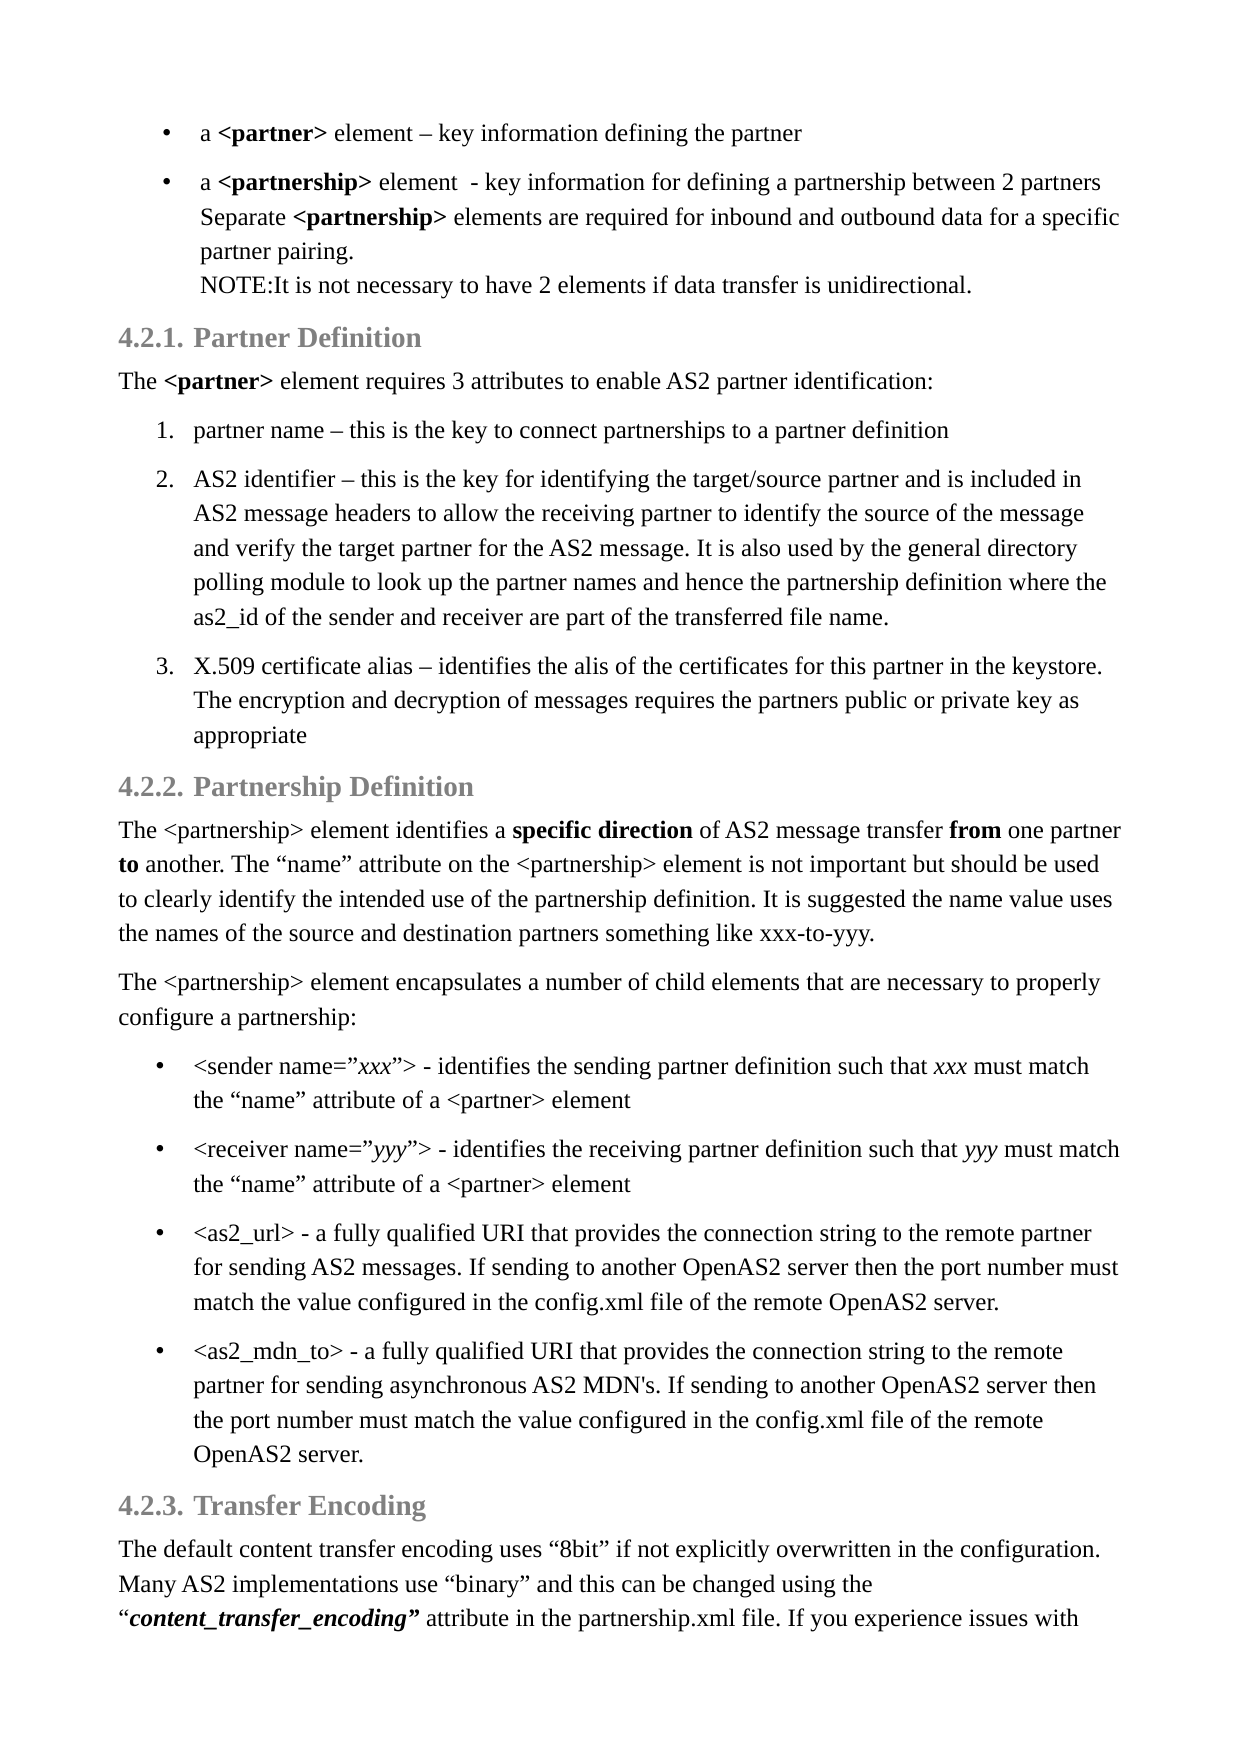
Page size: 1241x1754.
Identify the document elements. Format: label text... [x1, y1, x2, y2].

subtitle Partnership Definition [118, 769, 1122, 802]
text The default content transfer encoding uses “8bit” if not explicitly overwritten in the configuration. Many AS2 implementations use “binary” and this can be changed using the “content_transfer_encoding” attribute in the partnership.xml file. If you experience issues with [118, 1534, 1122, 1632]
list <as2_url> - a fully qualified URI that provides the connection string to the remote partner for sending AS2 messages. If sending to another OpenAS2 server then the port number must match the value configured in the config.xml file of the remote OpenAS2 server. [156, 1218, 1122, 1316]
subtitle Transfer Encoding [118, 1488, 1122, 1522]
text The <partnership> element encapsulates a number of child elements that are necessary to properly configure a partnership: [118, 967, 1122, 1031]
list <receiver name=”yyy”> - identifies the receiving partner definition such that yyy must match the “name” attribute of a <partner> element [156, 1134, 1122, 1198]
list <as2_mdn_to> - a fully qualified URI that provides the connection string to the remote partner for sending asynchronous AS2 MDN's. If sending to another OpenAS2 server then the port number must match the value configured in the config.xml file of the remote OpenAS2 server. [156, 1336, 1122, 1468]
list <sender name=”xxx”> - identifies the sending partner definition such that xxx must match the “name” attribute of a <partner> element [156, 1051, 1122, 1114]
list partner name – this is the key to connect partnerships to a partner definition [156, 415, 1122, 443]
list AS2 identifier – this is the key for identifying the target/source partner and is included in AS2 message headers to allow the receiving partner to identify the source of the message and verify the target partner for the AS2 message. It is also used by the general directory polling module to look up the partner names and hence the partnership definition where the as2_id of the sender and receiver are part of the transferred file name. [156, 464, 1122, 631]
list X.509 certificate alias – identifies the alis of the certificates for this partner in the keystore. The encryption and decryption of messages requires the partners public or private key as appropriate [156, 651, 1122, 748]
text The <partner> element requires 3 attributes to enable AS2 partner identification: [118, 366, 1122, 394]
list a <partner> element – key information defining the partner [162, 118, 1122, 147]
text The <partnership> element identifies a specific direction of AS2 message transfer from one partner to another. The “name” attribute on the <partnership> element is not important but should be used to clearly identify the intended use of the partnership definition. It is suggested the name value uses the names of the source and destination partners something like xxx-to-yyy. [118, 815, 1122, 947]
list a <partnership> element - key information for defining a partnership between 2 partners Separate <partnership> elements are required for inbound and outbound data for a specific partner pairing. NOTE:It is not necessary to have 2 elements if data transfer is unidirectional. [162, 167, 1122, 299]
subtitle Partner Definition [118, 320, 1122, 353]
